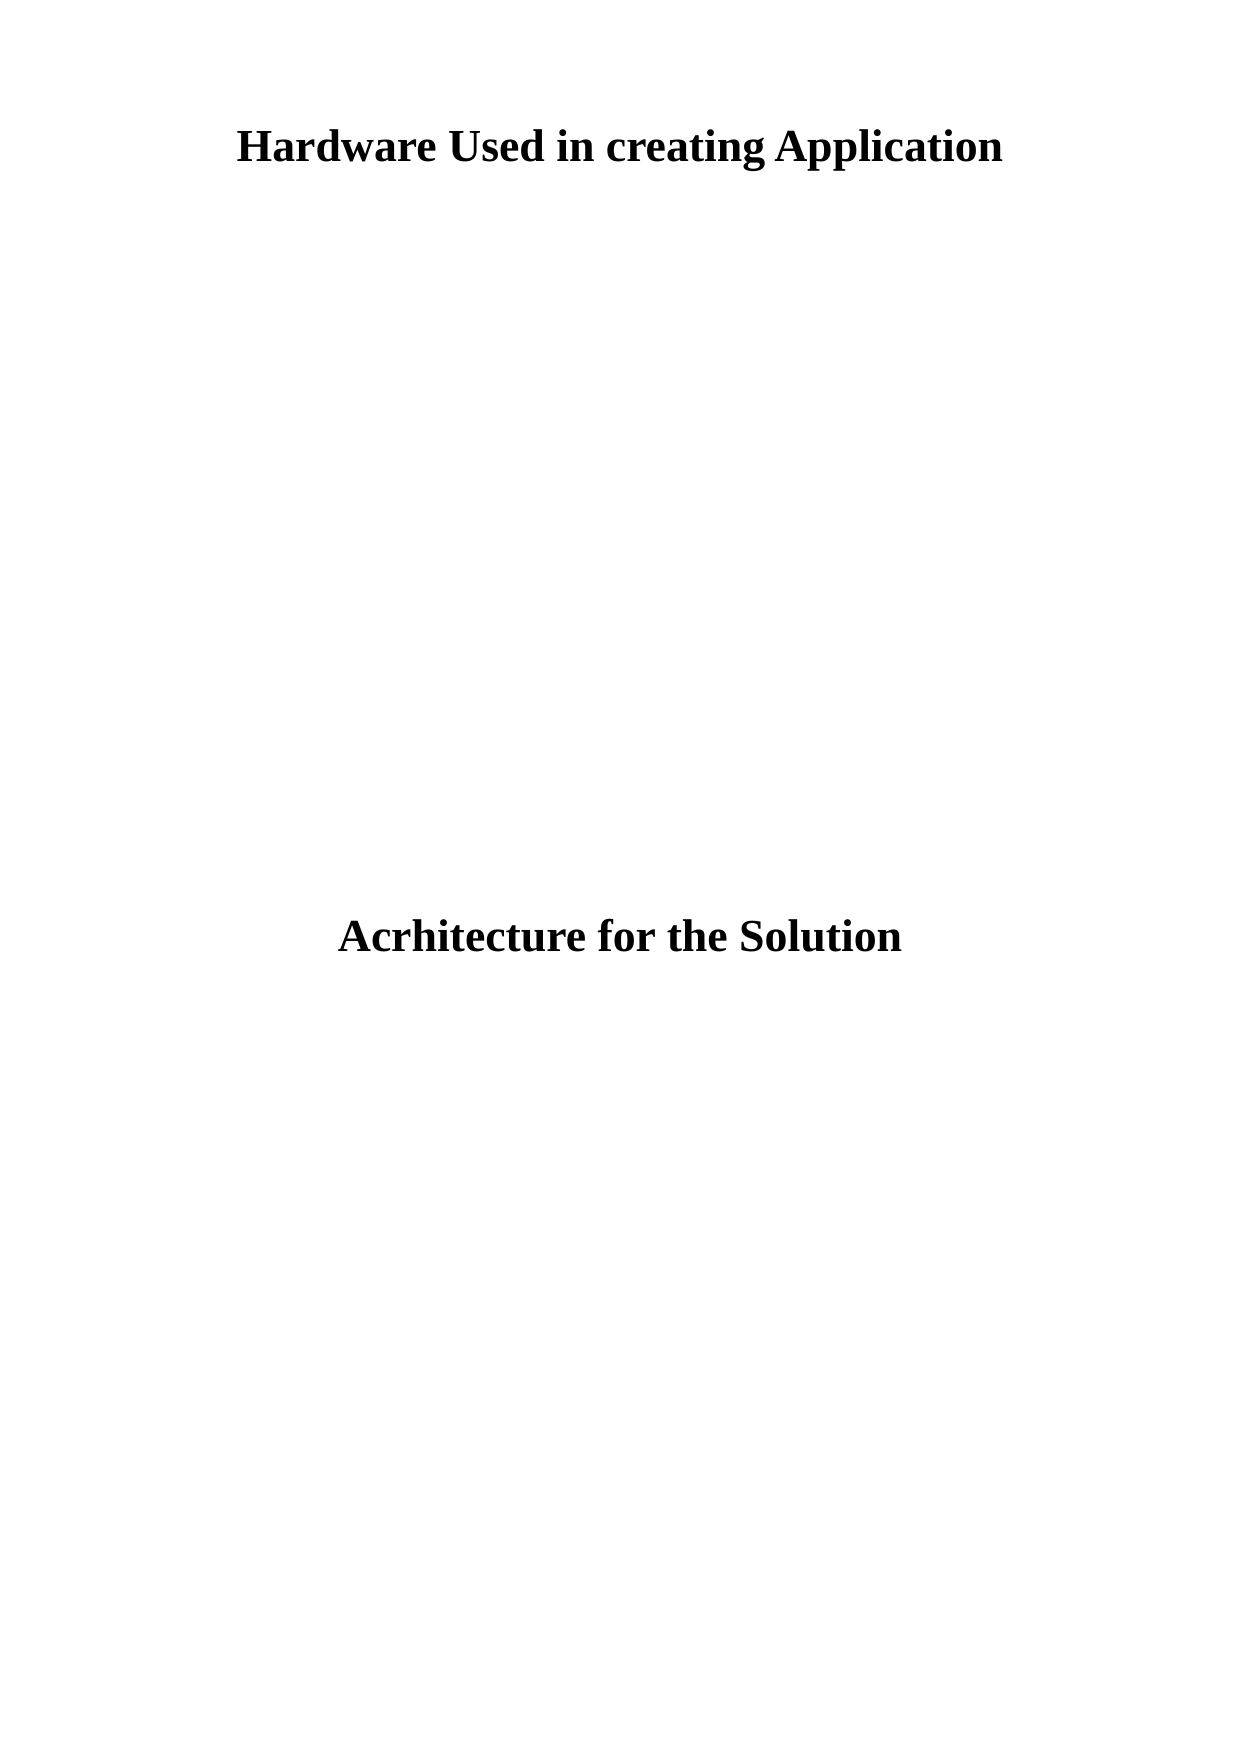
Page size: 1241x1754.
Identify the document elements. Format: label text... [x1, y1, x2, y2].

text Hardware Used in creating Application [118, 118, 1122, 171]
text Acrhitecture for the Solution [118, 909, 1122, 961]
